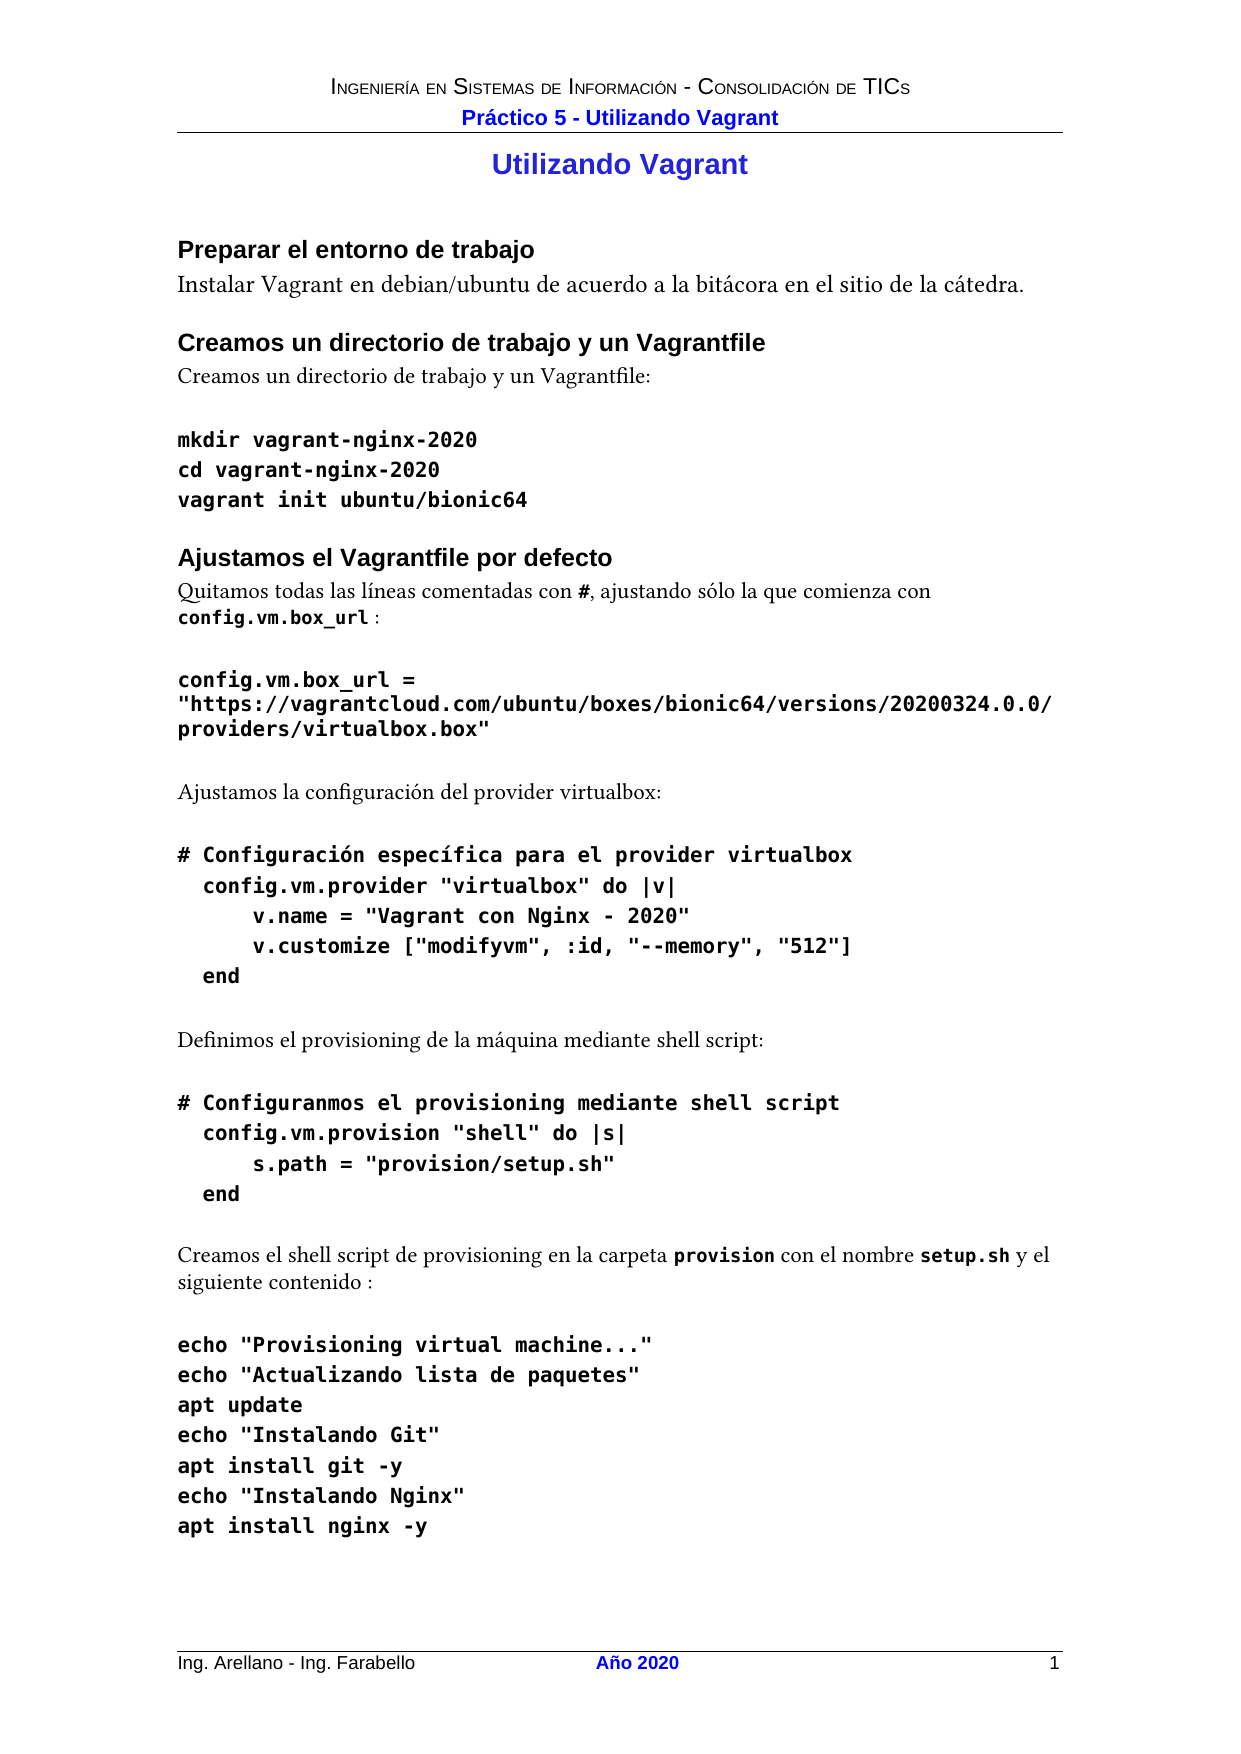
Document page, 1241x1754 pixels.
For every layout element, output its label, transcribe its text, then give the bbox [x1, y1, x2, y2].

subtitle Creamos un directorio de trabajo y un Vagrantfile [177, 329, 1063, 357]
text # Configuración específica para el provider virtualbox [177, 844, 1063, 868]
text config.vm.provision "shell" do |s| [177, 1121, 1063, 1146]
text apt install nginx -y [177, 1514, 1063, 1538]
text Instalar Vagrant en debian/ubuntu de acuerdo a la bitácora en el sitio de la cátedra. [177, 270, 1063, 298]
subtitle Ajustamos el Vagrantfile por defecto [177, 543, 1063, 571]
text echo "Instalando Git" [177, 1423, 1063, 1448]
text Ajustamos la configuración del provider virtualbox: [177, 779, 1063, 806]
text mkdir vagrant-nginx-2020 [177, 428, 1063, 452]
text echo "Provisioning virtual machine..." [177, 1333, 1063, 1357]
subtitle Preparar el entorno de trabajo [177, 235, 1063, 263]
text apt install git -y [177, 1454, 1063, 1478]
text config.vm.box_url = "https://vagrantcloud.com/ubuntu/boxes/bionic64/versions/20200324.0.0/providers/virtualbox.box" [177, 668, 1063, 741]
text cd vagrant-nginx-2020 [177, 458, 1063, 482]
text vagrant init ubuntu/bionic64 [177, 488, 1063, 512]
text v.name = "Vagrant con Nginx - 2020" [177, 904, 1063, 928]
text # Configuranmos el provisioning mediante shell script [177, 1091, 1063, 1116]
text apt update [177, 1393, 1063, 1418]
text Creamos un directorio de trabajo y un Vagrantfile: [177, 363, 1063, 390]
text Creamos el shell script de provisioning en la carpeta provision con el nombre setup.sh y el siguiente contenido : [177, 1242, 1063, 1295]
text Quitamos todas las líneas comentadas con #, ajustando sólo la que comienza con config.vm.box_url : [177, 578, 1063, 630]
text s.path = "provision/setup.sh" [177, 1152, 1063, 1176]
text echo "Instalando Nginx" [177, 1484, 1063, 1508]
text Definimos el provisioning de la máquina mediante shell script: [177, 1027, 1063, 1053]
text v.customize ["modifyvm", :id, "--memory", "512"] [177, 934, 1063, 958]
text end [177, 964, 1063, 989]
text end [177, 1182, 1063, 1206]
subtitle Utilizando Vagrant [177, 148, 1063, 180]
text echo "Actualizando lista de paquetes" [177, 1363, 1063, 1387]
text config.vm.provider "virtualbox" do |v| [177, 874, 1063, 898]
